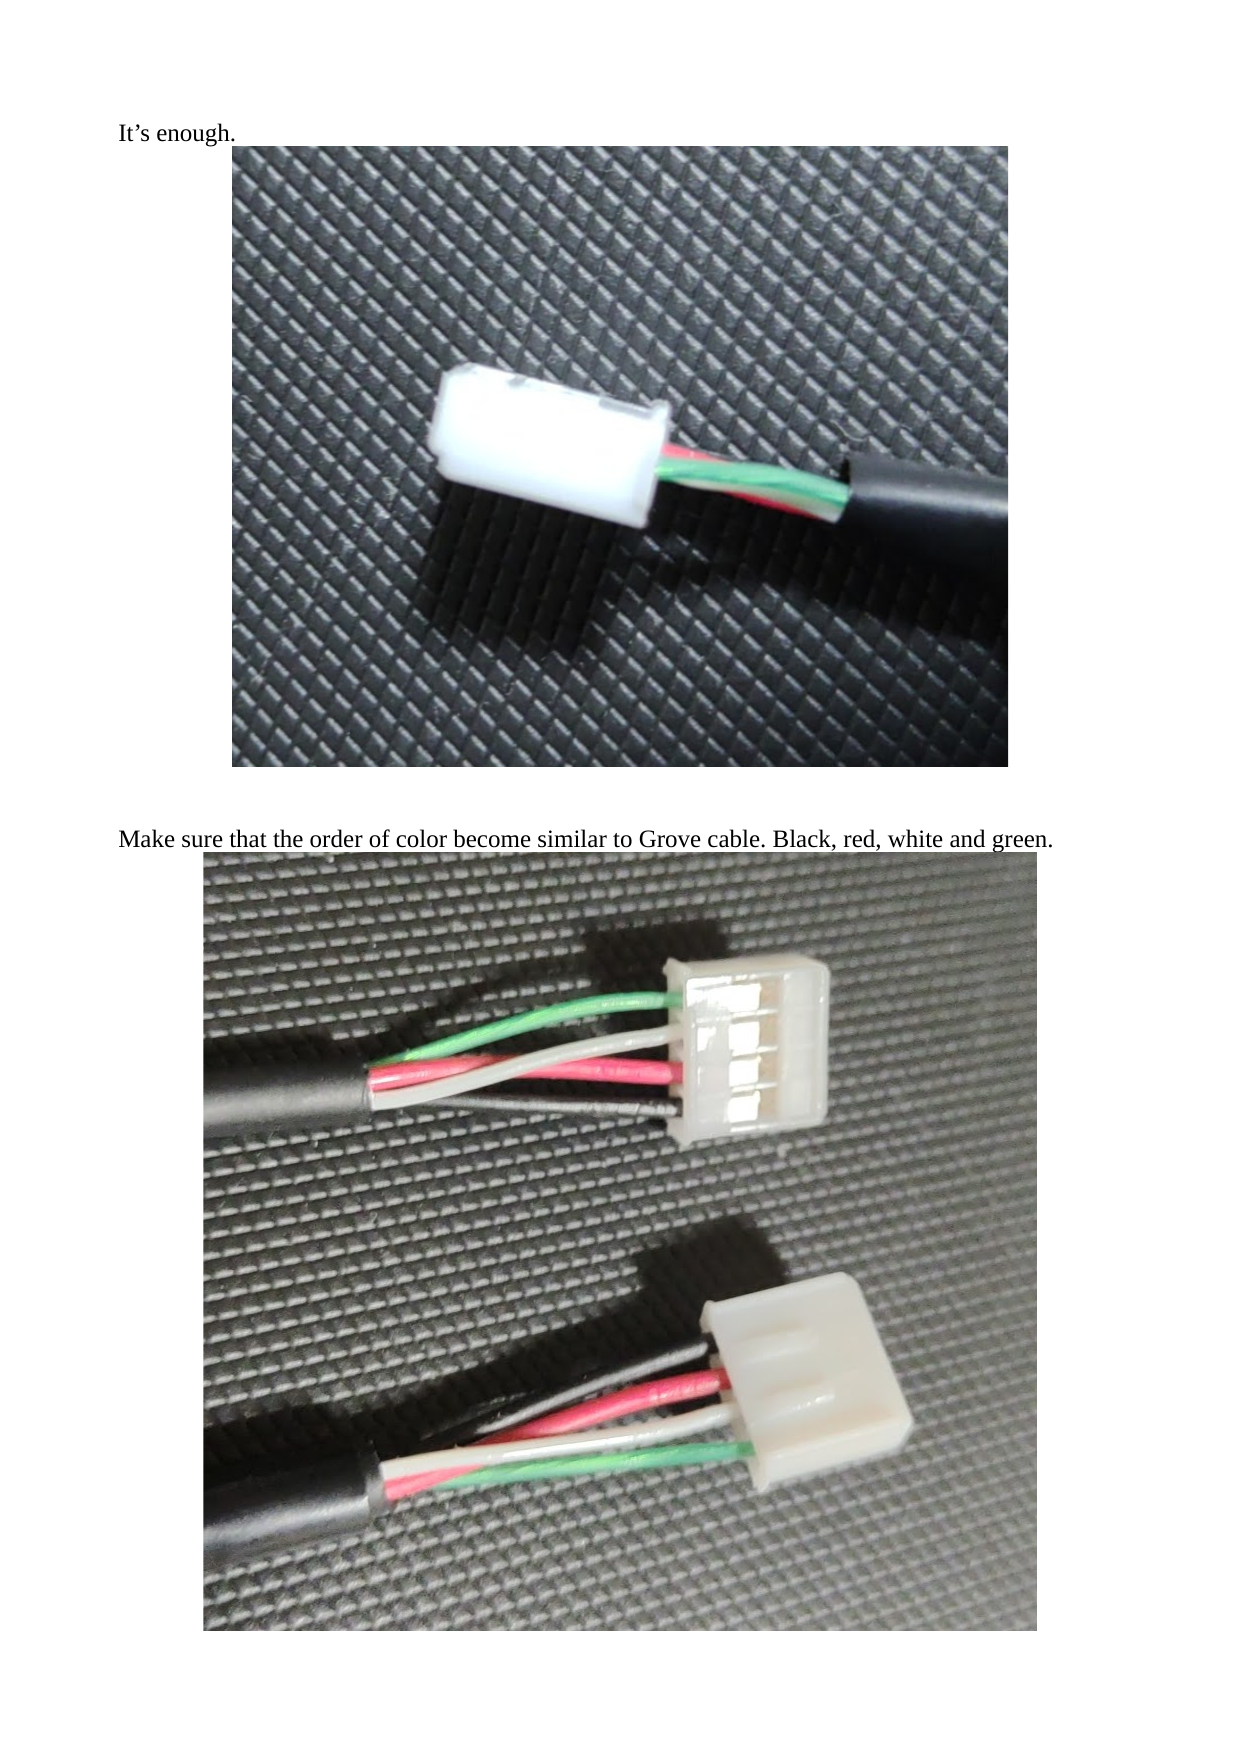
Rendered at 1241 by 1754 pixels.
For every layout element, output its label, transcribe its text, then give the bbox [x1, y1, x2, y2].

text It’s enough. [118, 118, 1122, 147]
picture [203, 852, 1037, 1631]
text Make sure that the order of color become similar to Grove cable. Black, red, white and green. [118, 824, 1122, 853]
picture [232, 146, 1009, 767]
